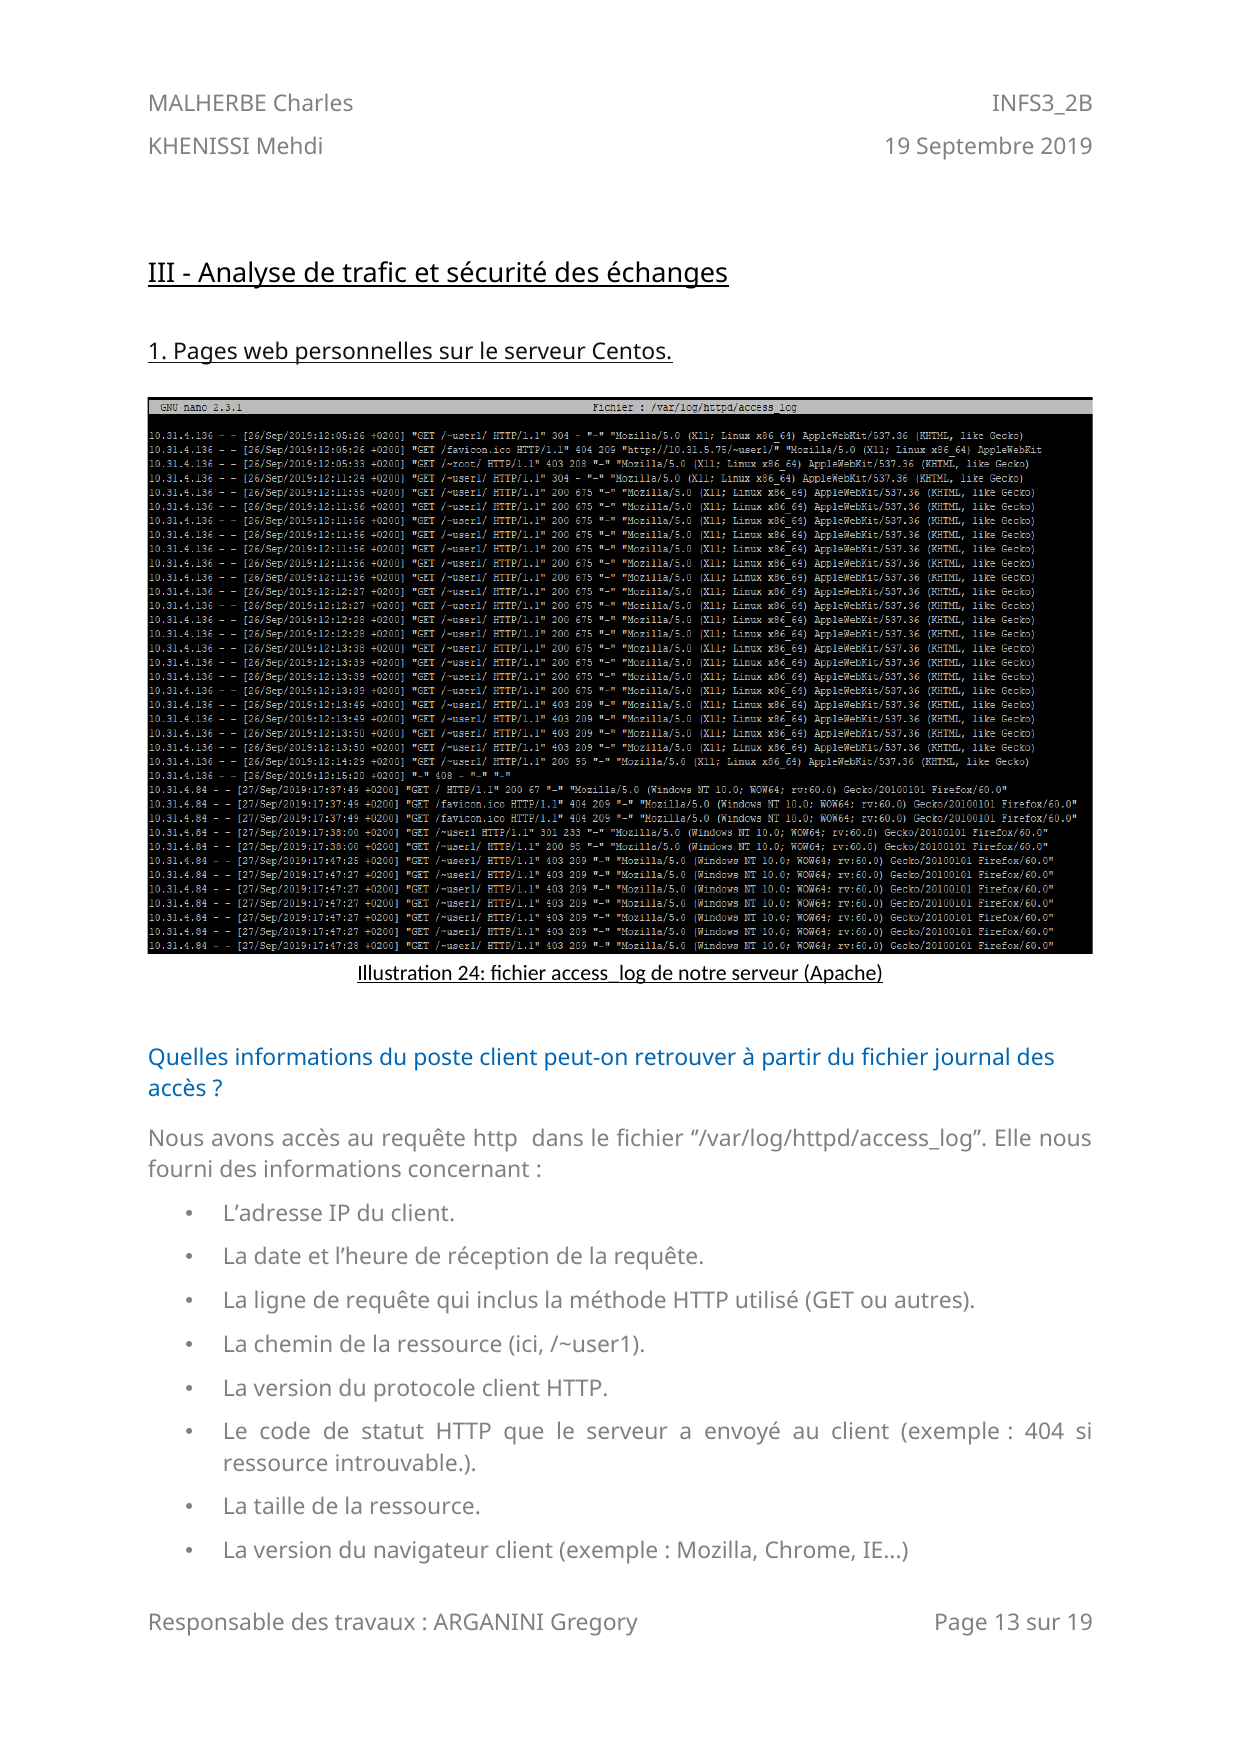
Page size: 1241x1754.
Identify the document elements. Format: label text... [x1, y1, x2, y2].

text Nous avons accès au requête http dans le fichier ‘’/var/log/httpd/access_log’’. Elle nous fourni des informations concernant : [148, 1121, 1093, 1184]
list La chemin de la ressource (ici, /~user1). [185, 1328, 1093, 1359]
list Le code de statut HTTP que le serveur a envoyé au client (exemple : 404 si ressource introuvable.). [185, 1415, 1093, 1478]
list L’adresse IP du client. [185, 1196, 1093, 1228]
list La version du protocole client HTTP. [185, 1371, 1093, 1403]
text 1. Pages web personnelles sur le serveur Centos. [148, 335, 1093, 367]
list La ligne de requête qui inclus la méthode HTTP utilisé (GET ou autres). [185, 1284, 1093, 1315]
text Quelles informations du poste client peut-on retrouver à partir du fichier journal des accès ? [148, 1041, 1093, 1103]
subtitle III - Analyse de trafic et sécurité des échanges [148, 253, 1093, 290]
picture [147, 397, 1093, 954]
text Illustration 24: fichier access_log de notre serveur (Apache) [148, 954, 1093, 986]
list La taille de la ressource. [185, 1490, 1093, 1521]
list La date et l’heure de réception de la requête. [185, 1240, 1093, 1271]
list La version du navigateur client (exemple : Mozilla, Chrome, IE...) [185, 1534, 1093, 1565]
